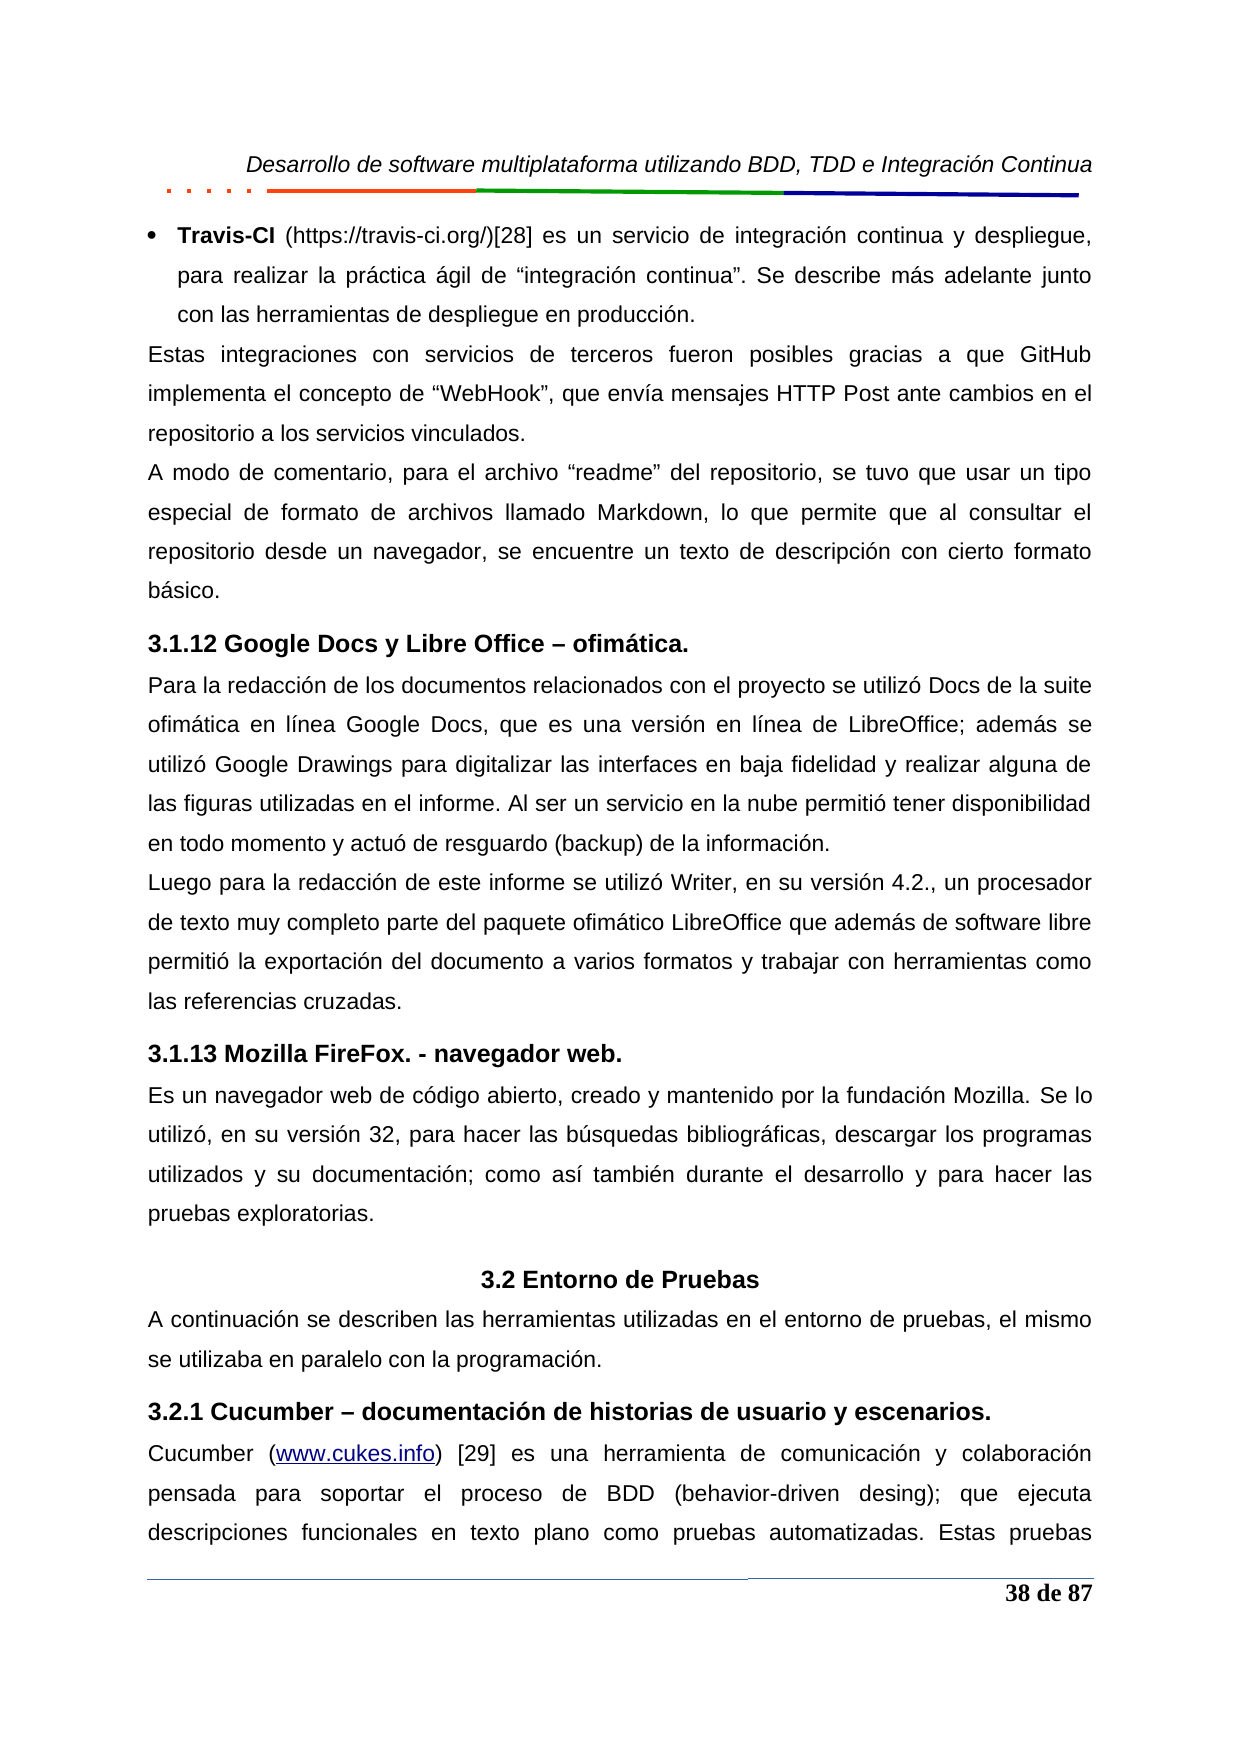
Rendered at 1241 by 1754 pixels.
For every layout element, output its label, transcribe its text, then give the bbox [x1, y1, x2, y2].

list 3.1.12 Google Docs y Libre Office – ofimática. [148, 629, 1093, 657]
text 3.2.1 Cucumber – documentación de historias de usuario y escenarios. [148, 1397, 1093, 1426]
list 3.1.13 Mozilla FireFox. - navegador web. [148, 1039, 1093, 1068]
subtitle 3.2 Entorno de Pruebas [148, 1265, 1093, 1294]
text A continuación se describen las herramientas utilizadas en el entorno de pruebas, el mismo se utilizaba en paralelo con la programación. [148, 1306, 1093, 1372]
text Para la redacción de los documentos relacionados con el proyecto se utilizó Docs de la suite ofimática en línea Google Docs, que es una versión en línea de LibreOffice; además se utilizó Google Drawings para digitalizar las interfaces en baja fidelidad y realizar alguna de las figuras utilizadas en el informe. Al ser un servicio en la nube permitió tener disponibilidad en todo momento y actuó de resguardo (backup) de la información. [148, 672, 1093, 856]
text Es un navegador web de código abierto, creado y mantenido por la fundación Mozilla. Se lo utilizó, en su versión 32, para hacer las búsquedas bibliográficas, descargar los programas utilizados y su documentación; como así también durante el desarrollo y para hacer las pruebas exploratorias. [148, 1082, 1093, 1227]
text Cucumber (www.cukes.info) [29] es una herramienta de comunicación y colaboración pensada para soportar el proceso de BDD (behavior-driven desing); que ejecuta descripciones funcionales en texto plano como pruebas automatizadas. Estas pruebas [148, 1440, 1093, 1545]
list Travis-CI (https://travis-ci.org/)[28] es un servicio de integración continua y despliegue, para realizar la práctica ágil de “integración continua”. Se describe más adelante junto con las herramientas de despliegue en producción. [148, 222, 1093, 327]
text Estas integraciones con servicios de terceros fueron posibles gracias a que GitHub implementa el concepto de “WebHook”, que envía mensajes HTTP Post ante cambios en el repositorio a los servicios vinculados. [148, 341, 1093, 446]
text A modo de comentario, para el archivo “readme” del repositorio, se tuvo que usar un tipo especial de formato de archivos llamado Markdown, lo que permite que al consultar el repositorio desde un navegador, se encuentre un texto de descripción con cierto formato básico. [148, 459, 1093, 604]
text Luego para la redacción de este informe se utilizó Writer, en su versión 4.2., un procesador de texto muy completo parte del paquete ofimático LibreOffice que además de software libre permitió la exportación del documento a varios formatos y trabajar con herramientas como las referencias cruzadas. [148, 869, 1093, 1014]
